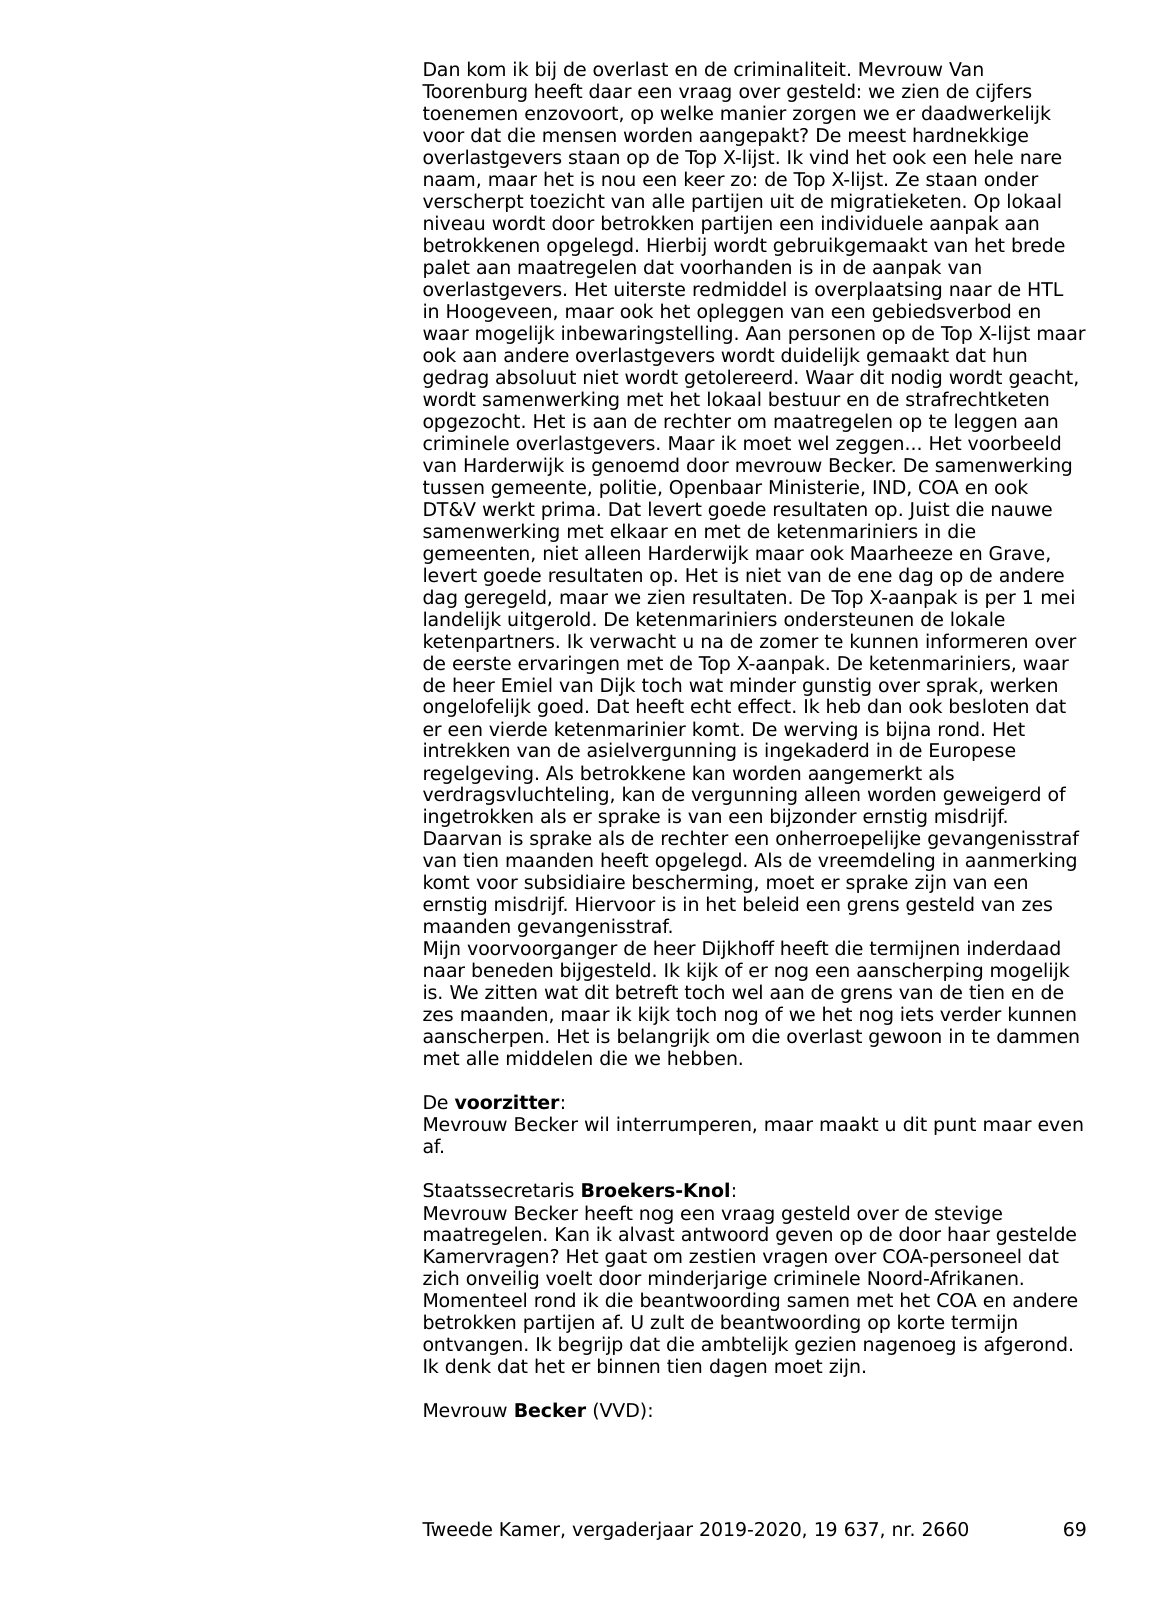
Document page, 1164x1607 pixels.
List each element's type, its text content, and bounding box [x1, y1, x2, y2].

text Dan kom ik bij de overlast en de criminaliteit. Mevrouw Van Toorenburg heeft daar een vraag over gesteld: we zien de cijfers toenemen enzovoort, op welke manier zorgen we er daadwerkelijk voor dat die mensen worden aangepakt? De meest hardnekkige overlastgevers staan op de Top X-lijst. Ik vind het ook een hele nare naam, maar het is nou een keer zo: de Top X-lijst. Ze staan onder verscherpt toezicht van alle partijen uit de migratieketen. Op lokaal niveau wordt door betrokken partijen een individuele aanpak aan betrokkenen opgelegd. Hierbij wordt gebruikgemaakt van het brede palet aan maatregelen dat voorhanden is in de aanpak van overlastgevers. Het uiterste redmiddel is overplaatsing naar de HTL in Hoogeveen, maar ook het opleggen van een gebiedsverbod en waar mogelijk inbewaringstelling. Aan personen op de Top X-lijst maar ook aan andere overlastgevers wordt duidelijk gemaakt dat hun gedrag absoluut niet wordt getolereerd. Waar dit nodig wordt geacht, wordt samenwerking met het lokaal bestuur en de strafrechtketen opgezocht. Het is aan de rechter om maatregelen op te leggen aan criminele overlastgevers. Maar ik moet wel zeggen... Het voorbeeld van Harderwijk is genoemd door mevrouw Becker. De samenwerking tussen gemeente, politie, Openbaar Ministerie, IND, COA en ook DT&V werkt prima. Dat levert goede resultaten op. Juist die nauwe samenwerking met elkaar en met de ketenmariniers in die gemeenten, niet alleen Harderwijk maar ook Maarheeze en Grave, levert goede resultaten op. Het is niet van de ene dag op de andere dag geregeld, maar we zien resultaten. De Top X-aanpak is per 1 mei landelijk uitgerold. De ketenmariniers ondersteunen de lokale ketenpartners. Ik verwacht u na de zomer te kunnen informeren over de eerste ervaringen met de Top X-aanpak. De ketenmariniers, waar de heer Emiel van Dijk toch wat minder gunstig over sprak, werken ongelofelijk goed. Dat heeft echt effect. Ik heb dan ook besloten dat er een vierde ketenmarinier komt. De werving is bijna rond. Het intrekken van de asielvergunning is ingekaderd in de Europese regelgeving. Als betrokkene kan worden aangemerkt als verdragsvluchteling, kan de vergunning alleen worden geweigerd of ingetrokken als er sprake is van een bijzonder ernstig misdrijf. Daarvan is sprake als de rechter een onherroepelijke gevangenisstraf van tien maanden heeft opgelegd. Als de vreemdeling in aanmerking komt voor subsidiaire bescherming, moet er sprake zijn van een ernstig misdrijf. Hiervoor is in het beleid een grens gesteld van zes maanden gevangenisstraf. [422, 59, 1087, 938]
text Staatssecretaris Broekers-Knol: [422, 1180, 1087, 1202]
text Mijn voorvoorganger de heer Dijkhoff heeft die termijnen inderdaad naar beneden bijgesteld. Ik kijk of er nog een aanscherping mogelijk is. We zitten wat dit betreft toch wel aan de grens van de tien en de zes maanden, maar ik kijk toch nog of we het nog iets verder kunnen aanscherpen. Het is belangrijk om die overlast gewoon in te dammen met alle middelen die we hebben. [422, 938, 1087, 1070]
text Mevrouw Becker (VVD): [422, 1400, 1087, 1422]
text De voorzitter: [422, 1092, 1087, 1114]
text Mevrouw Becker heeft nog een vraag gesteld over de stevige maatregelen. Kan ik alvast antwoord geven op de door haar gestelde Kamervragen? Het gaat om zestien vragen over COA-personeel dat zich onveilig voelt door minderjarige criminele Noord-Afrikanen. Momenteel rond ik die beantwoording samen met het COA en andere betrokken partijen af. U zult de beantwoording op korte termijn ontvangen. Ik begrijp dat die ambtelijk gezien nagenoeg is afgerond. Ik denk dat het er binnen tien dagen moet zijn. [422, 1202, 1087, 1378]
text Mevrouw Becker wil interrumperen, maar maakt u dit punt maar even af. [422, 1114, 1087, 1158]
